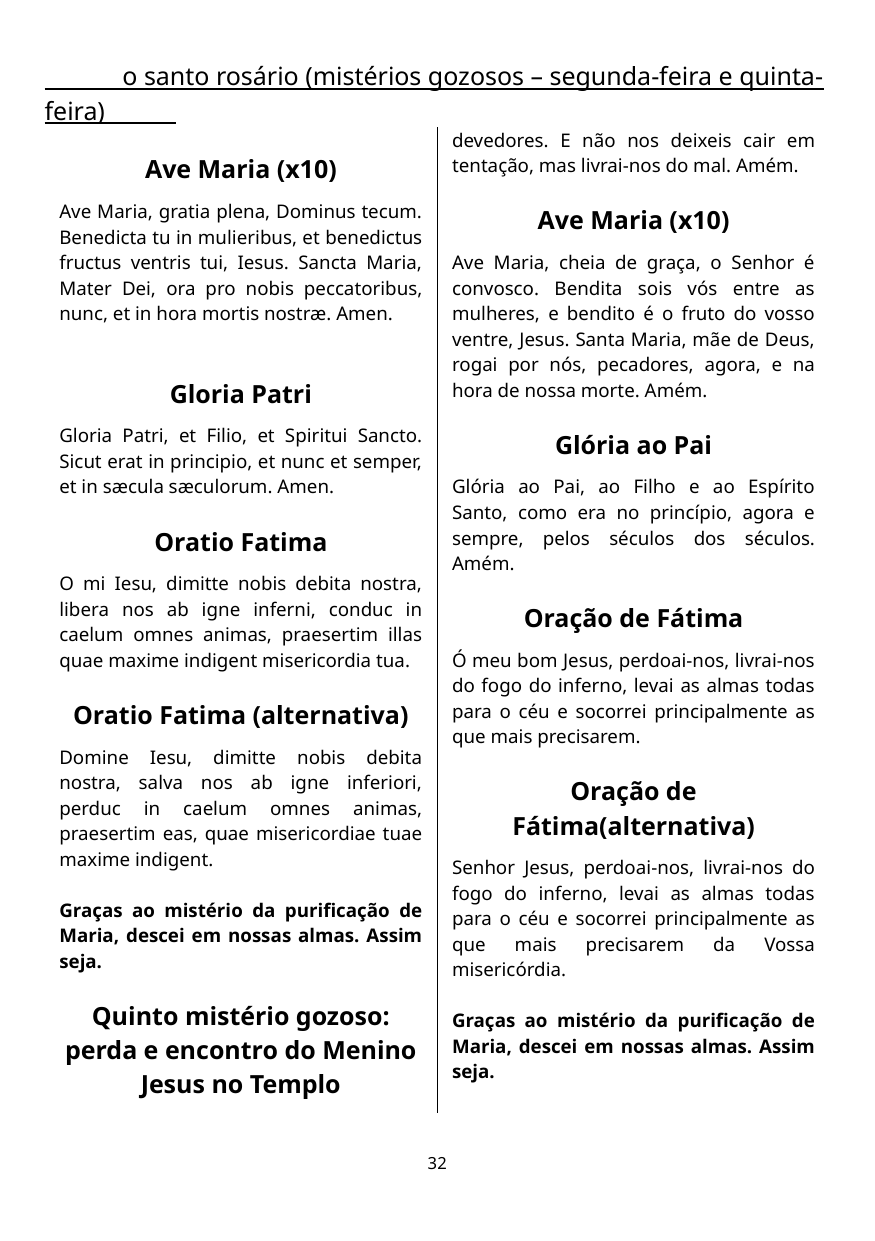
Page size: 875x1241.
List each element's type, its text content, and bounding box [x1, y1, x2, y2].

table_header devedores. E não nos deixeis cair em tentação, mas livrai-nos do mal. Amém. Ave Maria (x10) Ave Maria, cheia de graça, o Senhor é convosco. Bendita sois vós entre as mulheres, e bendito é o fruto do vosso ventre, Jesus. Santa Maria, mãe de Deus, rogai por nós, pecadores, agora, e na hora de nossa morte. Amém. Glória ao Pai Glória ao Pai, ao Filho e ao Espírito Santo, como era no princípio, agora e sempre, pelos séculos dos séculos. Amém. Oração de Fátima Ó meu bom Jesus, perdoai-nos, livrai-nos do fogo do inferno, levai as almas todas para o céu e socorrei principalmente as que mais precisarem. Oração de Fátima(alternativa) Senhor Jesus, perdoai-nos, livrai-nos do fogo do inferno, levai as almas todas para o céu e socorrei principalmente as que mais precisarem da Vossa misericórdia. Graças ao mistério da purificação de Maria, descei em nossas almas. Assim seja. [438, 127, 830, 1113]
table_header Ave Maria (x10) Ave Maria, gratia plena, Dominus tecum. Benedicta tu in mulieribus, et benedictus fructus ventris tui, Iesus. Sancta Maria, Mater Dei, ora pro nobis peccatoribus, nunc, et in hora mortis nostræ. Amen. Gloria Patri Gloria Patri, et Filio, et Spiritui Sancto. Sicut erat in principio, et nunc et semper, et in sæcula sæculorum. Amen. Oratio Fatima O mi Iesu, dimitte nobis debita nostra, libera nos ab igne inferni, conduc in caelum omnes animas, praesertim illas quae maxime indigent misericordia tua. Oratio Fatima (alternativa) Domine Iesu, dimitte nobis debita nostra, salva nos ab igne inferiori, perduc in caelum omnes animas, praesertim eas, quae misericordiae tuae maxime indigent. Graças ao mistério da purificação de Maria, descei em nossas almas. Assim seja. Quinto mistério gozoso: perda e encontro do Menino Jesus no Templo [44, 127, 437, 1113]
